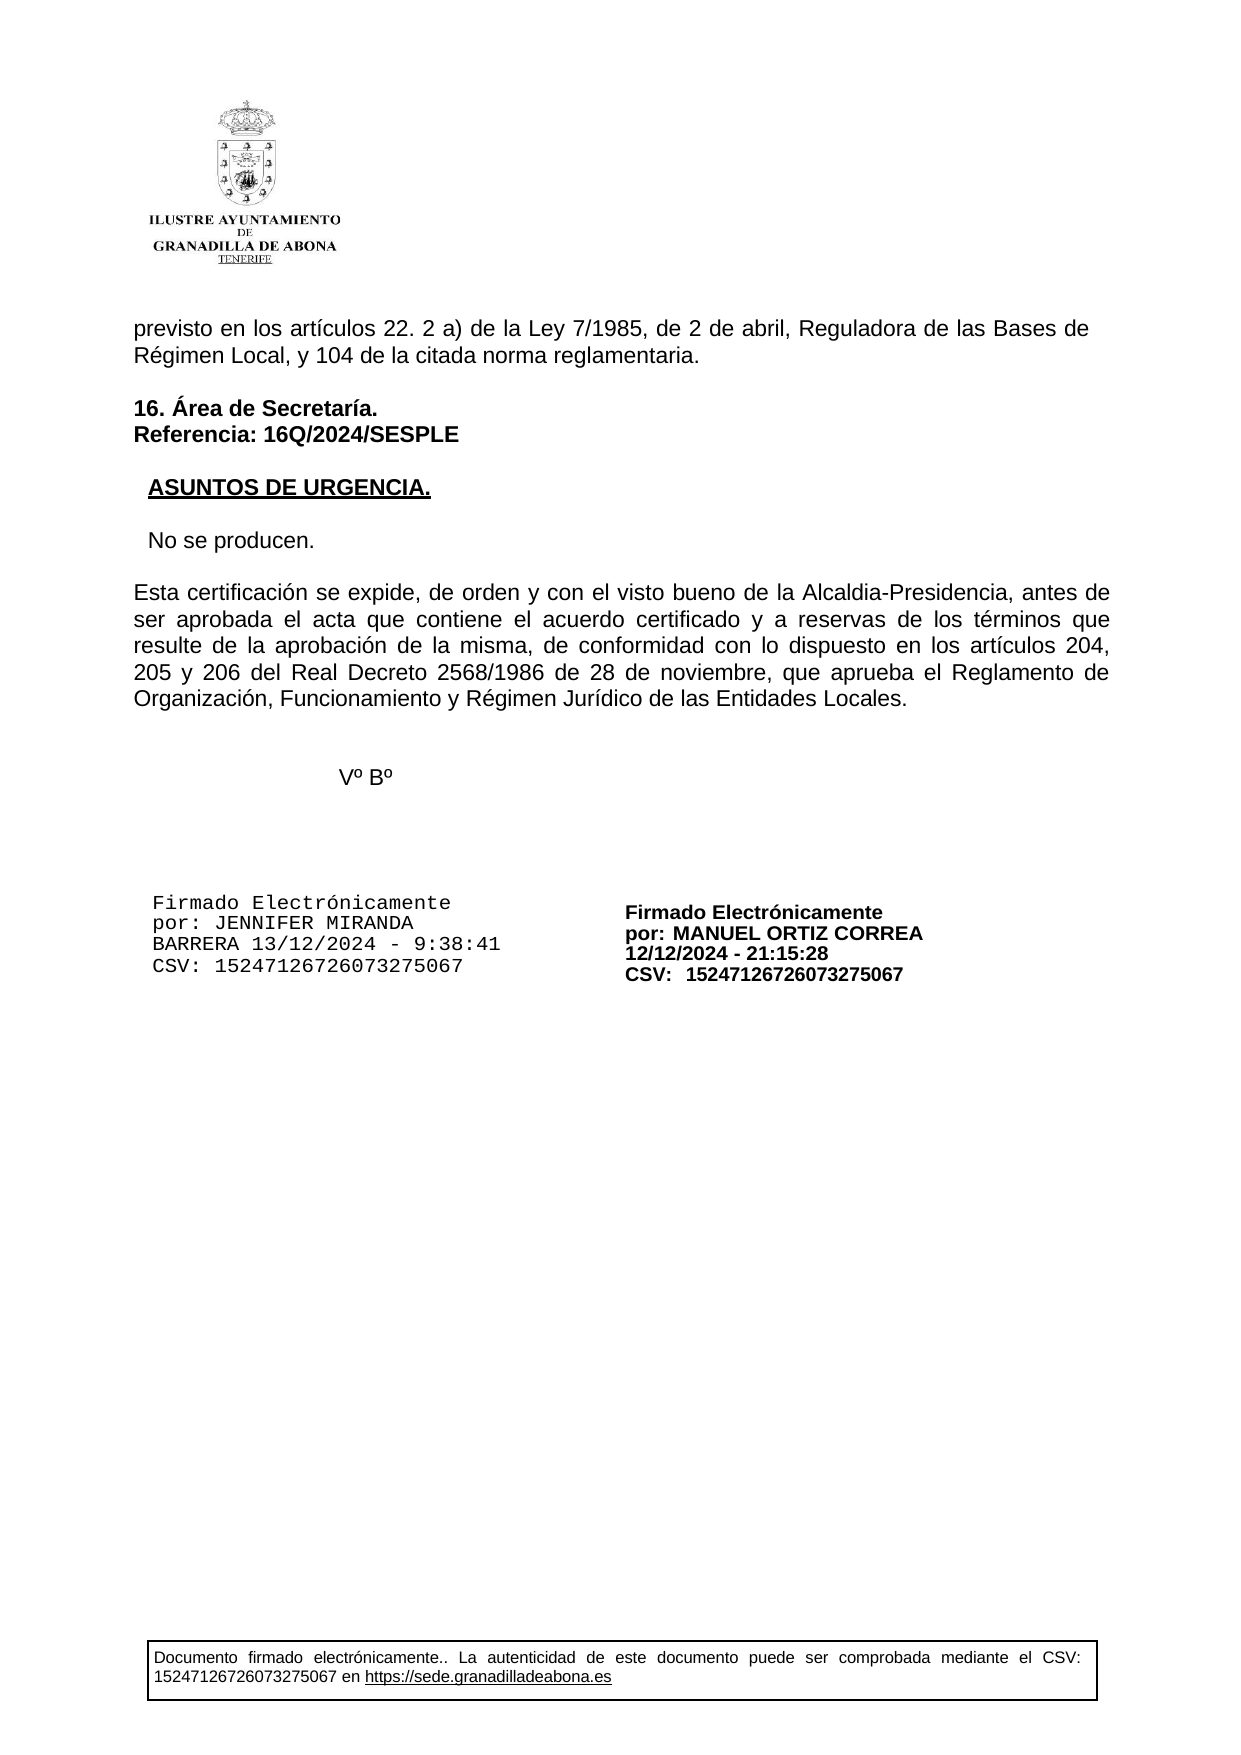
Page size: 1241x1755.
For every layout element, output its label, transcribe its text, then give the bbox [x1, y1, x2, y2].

text No se producen. [148, 527, 1122, 553]
text CSV: 15247126726073275067 [152, 954, 509, 977]
text ASUNTOS DE URGENCIA. [148, 474, 1122, 500]
text Vº Bº [339, 764, 1122, 791]
text Firmado Electrónicamente por: MANUEL ORTIZ CORREA 12/12/2024 - 21:15:28 [625, 903, 928, 965]
list Área de Secretaría. Referencia: 16Q/2024/SESPLE [133, 394, 477, 447]
text Esta certificación se expide, de orden y con el visto bueno de la Alcaldia-Presidencia, antes de ser aprobada el acta que contiene el acuerdo certificado y a reservas de los términos que resulte de la aprobación de la misma, de conformidad con lo dispuesto en los artículos 204, 205 y 206 del Real Decreto 2568/1986 de 28 de noviembre, que aprueba el Reglamento de Organización, Funcionamiento y Régimen Jurídico de las Entidades Locales. [133, 579, 1111, 711]
text previsto en los artículos 22. 2 a) de la Ley 7/1985, de 2 de abril, Reguladora de las Bases de Régimen Local, y 104 de la citada norma reglamentaria. [133, 315, 1111, 368]
text CSV: 15247126726073275067 [625, 965, 1122, 985]
text Firmado Electrónicamente por: JENNIFER MIRANDA BARRERA 13/12/2024 - 9:38:41 [152, 893, 509, 954]
